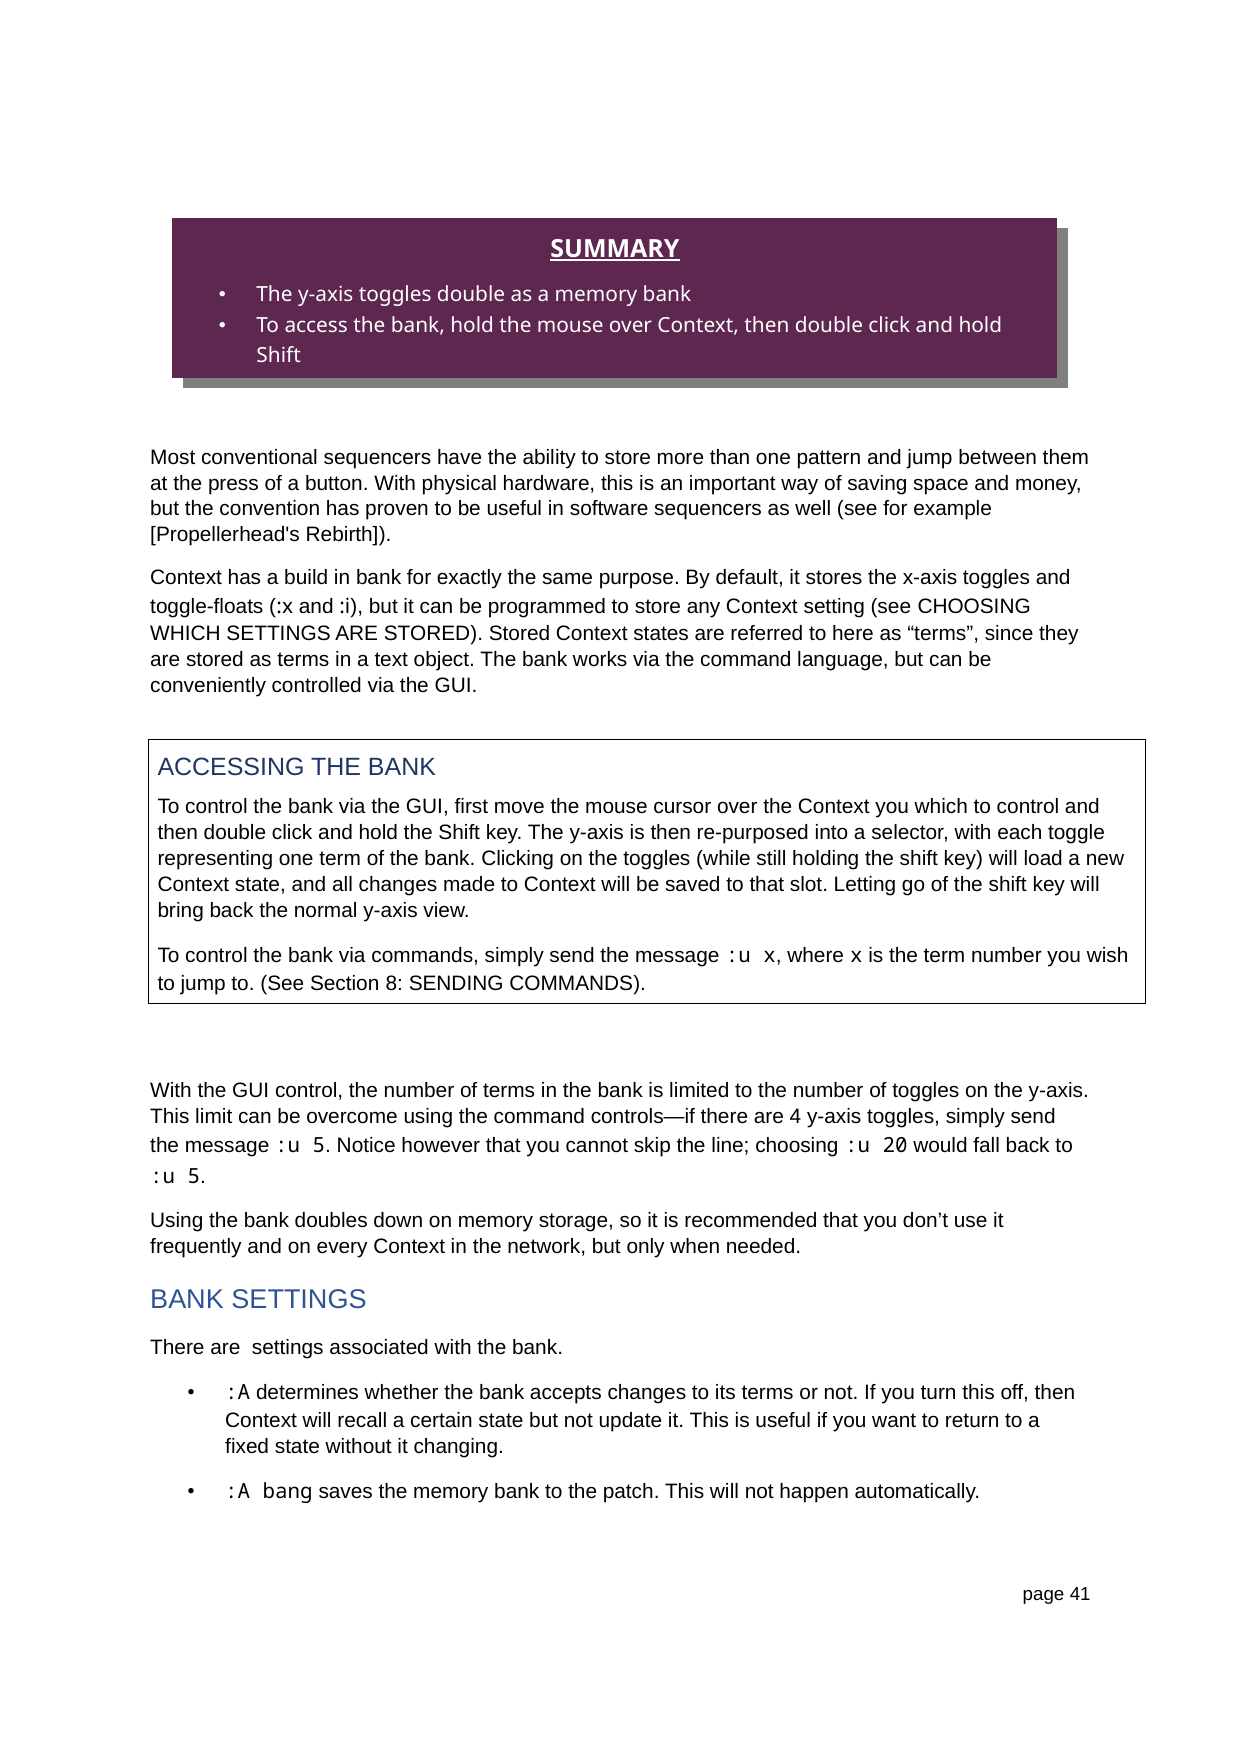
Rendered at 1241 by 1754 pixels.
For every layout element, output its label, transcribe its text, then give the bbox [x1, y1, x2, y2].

subtitle ACCESSING THE BANK [157, 752, 1136, 780]
subtitle BANK SETTINGS [150, 1283, 1090, 1315]
list :A determines whether the bank accepts changes to its terms or not. If you turn this off, then Context will recall a certain state but not update it. This is useful if you want to return to a fixed state without it changing. [187, 1377, 1090, 1457]
text There are settings associated with the bank. [150, 1335, 1090, 1359]
text To control the bank via the GUI, first move the mouse cursor over the Context you which to control and then double click and hold the Shift key. The y-axis is then re-purposed into a selector, with each toggle representing one term of the bank. Clicking on the toggles (while still holding the shift key) will load a new Context state, and all changes made to Context will be saved to that slot. Letting go of the shift key will bring back the normal y-axis view. [157, 794, 1136, 922]
subtitle SUMMARY [181, 231, 1048, 265]
list The y-axis toggles double as a memory bank [219, 279, 1048, 308]
list :A bang saves the memory bank to the patch. This will not happen automatically. [187, 1476, 1090, 1504]
text Using the bank doubles down on memory storage, so it is recommended that you don’t use it frequently and on every Context in the network, but only when needed. [150, 1208, 1090, 1258]
text Most conventional sequencers have the ability to store more than one pattern and jump between them at the press of a button. With physical hardware, this is an important way of saving space and money, but the convention has proven to be useful in software sequencers as well (see for example [Propellerhead's Rebirth]). [150, 444, 1090, 546]
text To control the bank via commands, simply send the message :u x, where x is the term number you wish to jump to. (See Section 8: SENDING COMMANDS). [157, 940, 1136, 994]
text Context has a build in bank for exactly the same purpose. By default, it stores the x-axis toggles and toggle-floats (:x and :i), but it can be programmed to store any Context setting (see CHOOSING WHICH SETTINGS ARE STORED). Stored Context states are referred to here as “terms”, since they are stored as terms in a text object. The bank works via the command language, but can be conveniently controlled via the GUI. [150, 564, 1090, 697]
text With the GUI control, the number of terms in the bank is limited to the number of toggles on the y-axis. This limit can be overcome using the command controls—if there are 4 y-axis toggles, simply send the message :u 5. Notice however that you cannot skip the line; choosing :u 20 would fall back to :u 5. [150, 1078, 1090, 1189]
list To access the bank, hold the mouse over Context, then double click and hold Shift [219, 310, 1048, 369]
